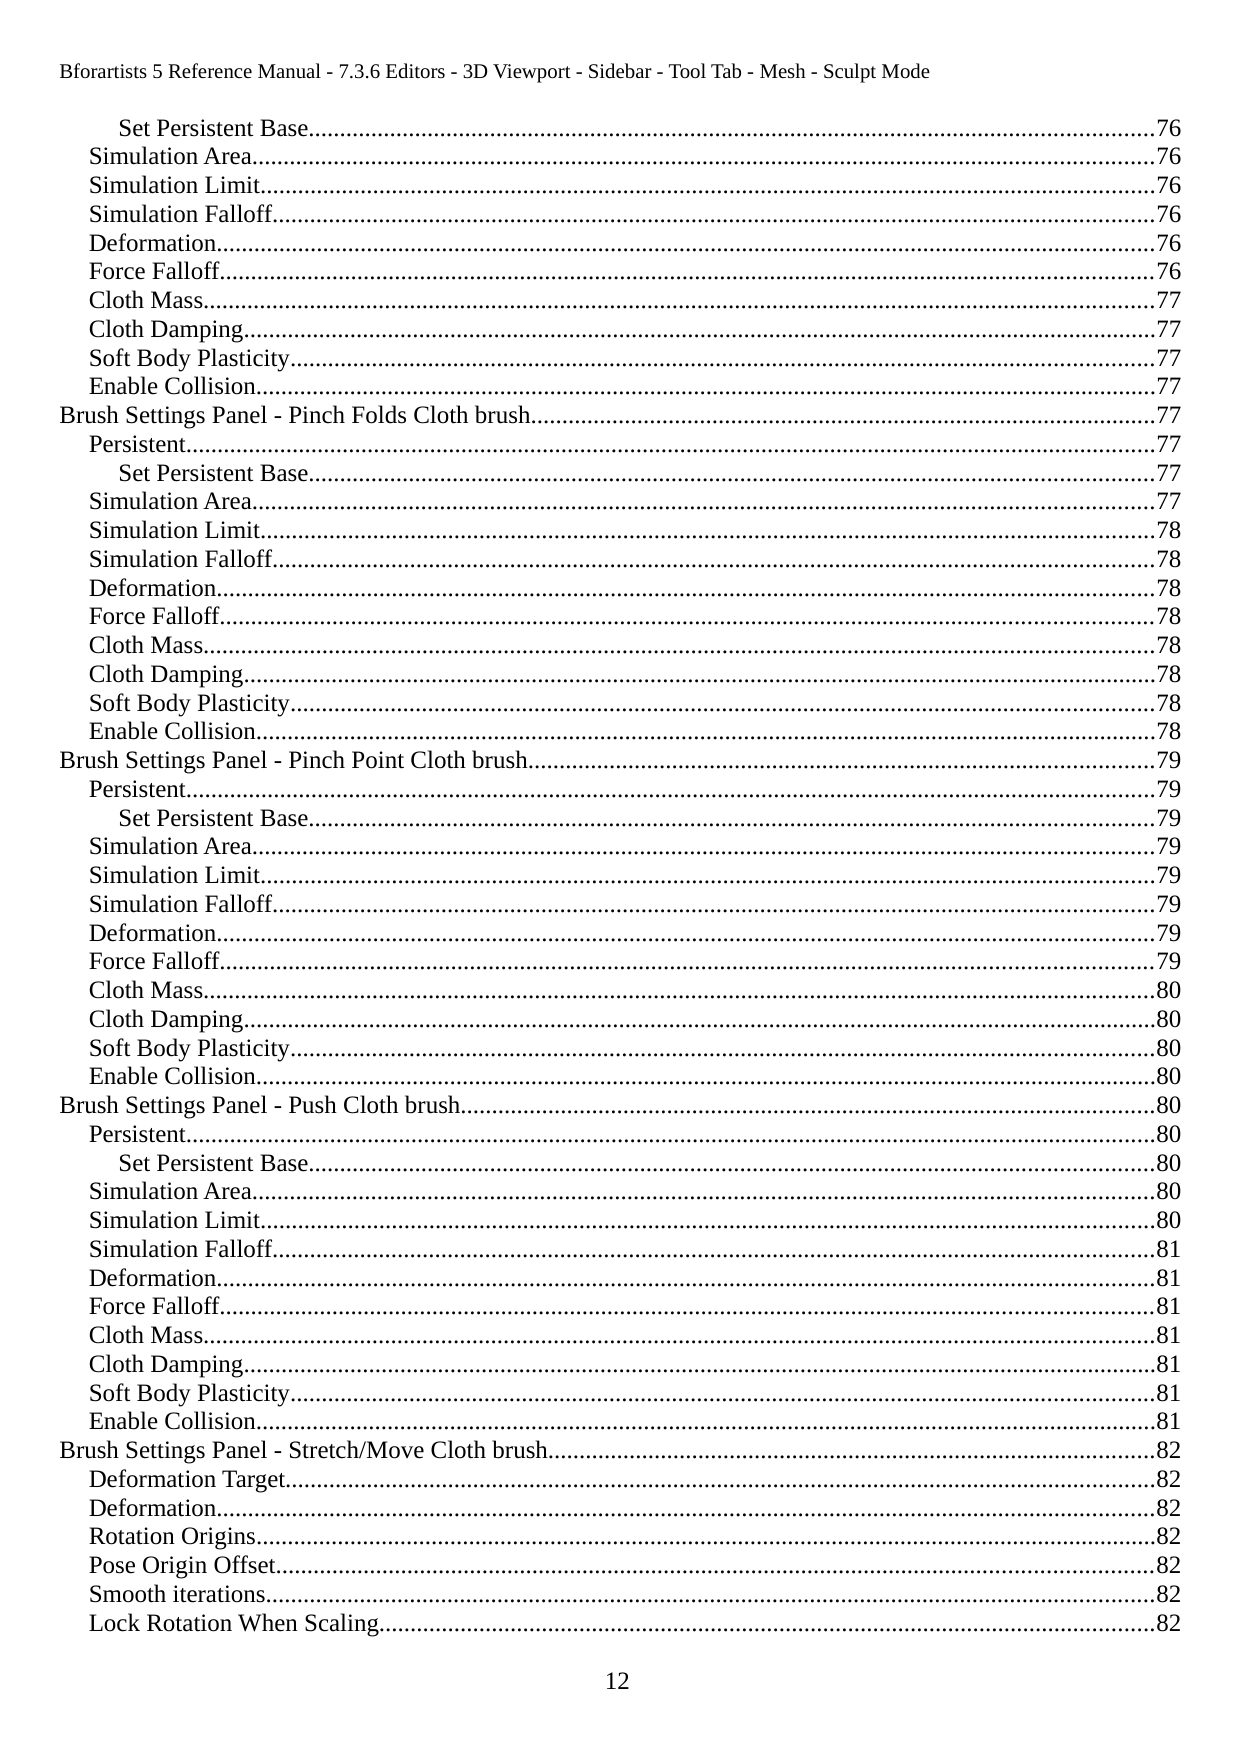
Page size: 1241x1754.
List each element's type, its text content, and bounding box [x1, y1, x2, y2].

text Brush Settings Panel - Pinch Folds Cloth brush 77 [59, 400, 1181, 429]
text Simulation Limit 80 [88, 1205, 1181, 1234]
text Deformation 78 [88, 573, 1181, 601]
text Enable Collision 77 [88, 371, 1181, 400]
text Set Persistent Base 79 [118, 803, 1181, 831]
text Persistent 77 [88, 429, 1181, 458]
text Deformation Target 82 [88, 1464, 1181, 1493]
text Simulation Falloff 76 [88, 199, 1181, 228]
text Enable Collision 78 [88, 716, 1181, 745]
text Enable Collision 81 [88, 1406, 1181, 1435]
text Soft Body Plasticity 81 [88, 1378, 1181, 1406]
text Deformation 79 [88, 918, 1181, 946]
text Cloth Damping 80 [88, 1004, 1181, 1033]
text Rotation Origins 82 [88, 1521, 1181, 1550]
text Cloth Mass 81 [88, 1320, 1181, 1349]
text Force Falloff 79 [88, 946, 1181, 975]
text Set Persistent Base 80 [118, 1148, 1181, 1176]
text Cloth Damping 77 [88, 314, 1181, 343]
text Brush Settings Panel - Stretch/Move Cloth brush 82 [59, 1435, 1181, 1464]
text Brush Settings Panel - Pinch Point Cloth brush 79 [59, 745, 1181, 774]
text Set Persistent Base 76 [118, 113, 1181, 141]
text Cloth Mass 77 [88, 285, 1181, 314]
text Enable Collision 80 [88, 1061, 1181, 1090]
text Simulation Area 76 [88, 141, 1181, 170]
text Persistent 80 [88, 1119, 1181, 1148]
text Simulation Area 77 [88, 486, 1181, 515]
text Cloth Mass 80 [88, 975, 1181, 1004]
text Cloth Mass 78 [88, 630, 1181, 659]
text Lock Rotation When Scaling 82 [88, 1608, 1181, 1636]
text Simulation Falloff 79 [88, 889, 1181, 918]
text Force Falloff 76 [88, 256, 1181, 285]
text Deformation 81 [88, 1263, 1181, 1291]
text Persistent 79 [88, 774, 1181, 803]
text Simulation Limit 79 [88, 860, 1181, 889]
text Simulation Area 80 [88, 1176, 1181, 1205]
text Force Falloff 81 [88, 1291, 1181, 1320]
text Simulation Limit 78 [88, 515, 1181, 544]
text Cloth Damping 78 [88, 659, 1181, 688]
text Smooth iterations 82 [88, 1579, 1181, 1608]
text Simulation Falloff 78 [88, 544, 1181, 573]
text Deformation 82 [88, 1493, 1181, 1521]
text Force Falloff 78 [88, 601, 1181, 630]
text Set Persistent Base 77 [118, 458, 1181, 486]
text Soft Body Plasticity 77 [88, 343, 1181, 371]
text Simulation Limit 76 [88, 170, 1181, 199]
text Simulation Area 79 [88, 831, 1181, 860]
text Deformation 76 [88, 228, 1181, 256]
text Brush Settings Panel - Push Cloth brush 80 [59, 1090, 1181, 1119]
text Simulation Falloff 81 [88, 1234, 1181, 1263]
text Soft Body Plasticity 80 [88, 1033, 1181, 1061]
text Pose Origin Offset 82 [88, 1550, 1181, 1579]
text Soft Body Plasticity 78 [88, 688, 1181, 716]
text Cloth Damping 81 [88, 1349, 1181, 1378]
